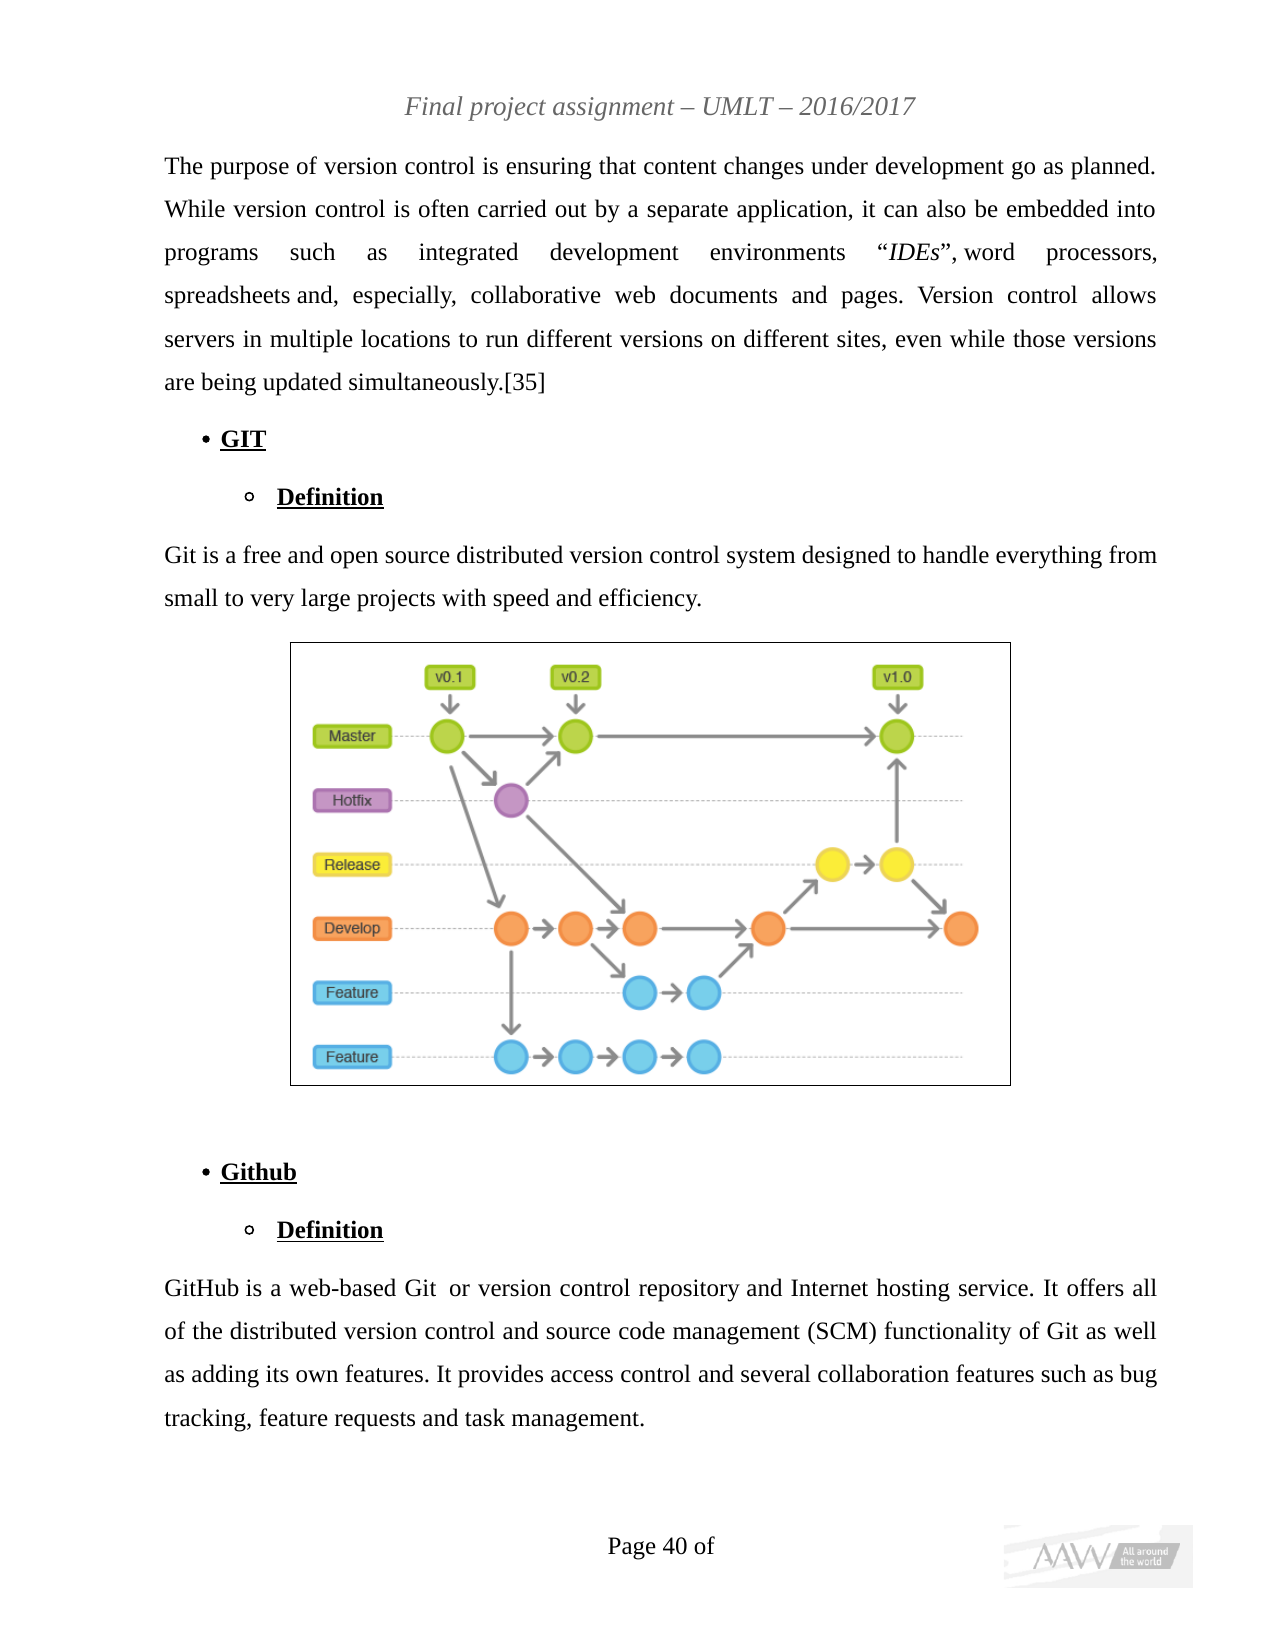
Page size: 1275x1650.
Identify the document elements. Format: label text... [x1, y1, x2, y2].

text Git is a free and open source distributed version control system designed to handle everything from small to very large projects with speed and efficiency. [164, 540, 1158, 612]
text The purpose of version control is ensuring that content changes under development go as planned. While version control is often carried out by a separate application, it can also be embedded into programs such as integrated development environments “IDEs”, word processors, spreadsheets and, especially, collaborative web documents and pages. Version control allows servers in multiple locations to run different versions on different sites, even while those versions are being updated simultaneously.[35] [164, 151, 1158, 396]
text GitHub is a web-based Git or version control repository and Internet hosting service. It offers all of the distributed version control and source code management (SCM) functionality of Git as well as adding its own features. It provides access control and several collaboration features such as bug tracking, feature requests and task management. [164, 1273, 1158, 1431]
picture [292, 644, 1008, 1082]
list GIT [202, 424, 1158, 453]
picture [1003, 1525, 1193, 1588]
list Definition [239, 482, 1158, 511]
list Github [202, 1157, 1158, 1186]
list Definition [239, 1216, 1158, 1244]
